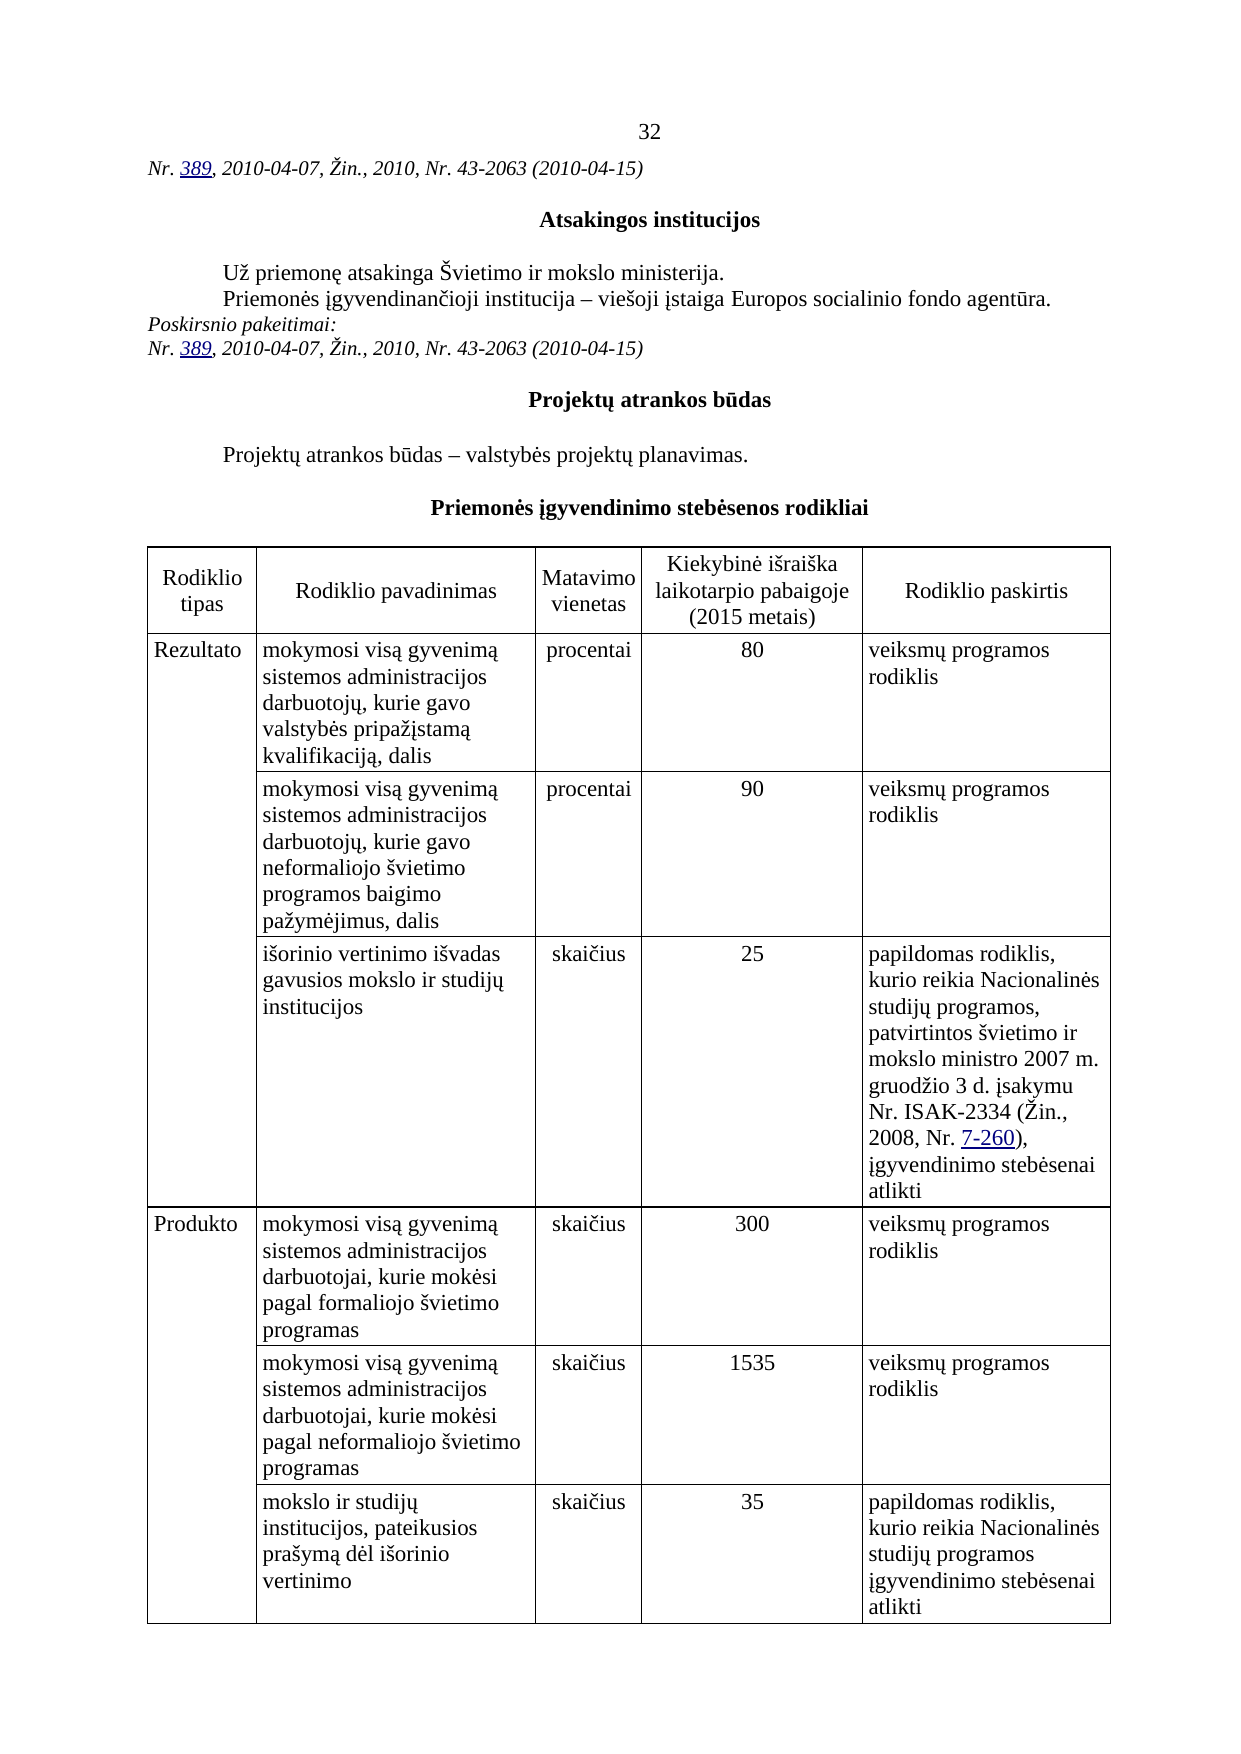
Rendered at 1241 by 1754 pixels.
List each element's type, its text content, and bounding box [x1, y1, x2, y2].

table_header Rodiklio pavadinimas [257, 548, 535, 632]
table_header Rodiklio tipas [148, 548, 256, 632]
text Projektų atrankos būdas [148, 386, 1152, 412]
table_cell papildomas rodiklis, kurio reikia Nacionalinės studijų programos, patvirtintos švietimo ir mokslo ministro 2007 m. gruodžio 3 d. įsakymu Nr. ISAK-2334 (Žin., 2008, Nr. 7-260), įgyvendinimo stebėsenai atlikti [863, 937, 1110, 1206]
table_cell veiksmų programos rodiklis [863, 634, 1110, 771]
table_cell mokslo ir studijų institucijos, pateikusios prašymą dėl išorinio vertinimo [257, 1485, 535, 1622]
table_cell mokymosi visą gyvenimą sistemos administracijos darbuotojų, kurie gavo valstybės pripažįstamą kvalifikaciją, dalis [257, 634, 535, 771]
text Priemonės įgyvendinančioji institucija – viešoji įstaiga Europos socialinio fondo agentūra. [148, 285, 1152, 311]
text Atsakingos institucijos [148, 206, 1152, 232]
table_cell 80 [642, 634, 862, 771]
table_cell 1535 [642, 1346, 862, 1484]
table_cell Rezultato [148, 634, 256, 1206]
text Priemonės įgyvendinimo stebėsenos rodikliai [148, 494, 1152, 520]
table_cell procentai [536, 772, 641, 936]
table_cell skaičius [536, 937, 641, 1206]
text Už priemonę atsakinga Švietimo ir mokslo ministerija. [148, 259, 1152, 285]
table_cell procentai [536, 634, 641, 771]
table_header Matavimo vienetas [536, 548, 641, 632]
table_cell 300 [642, 1208, 862, 1345]
table_cell skaičius [536, 1485, 641, 1622]
table_cell skaičius [536, 1208, 641, 1345]
text Nr. 389, 2010-04-07, Žin., 2010, Nr. 43-2063 (2010-04-15) [148, 156, 1152, 180]
table_cell mokymosi visą gyvenimą sistemos administracijos darbuotojai, kurie mokėsi pagal neformaliojo švietimo programas [257, 1346, 535, 1484]
table_cell veiksmų programos rodiklis [863, 1208, 1110, 1345]
table_cell mokymosi visą gyvenimą sistemos administracijos darbuotojų, kurie gavo neformaliojo švietimo programos baigimo pažymėjimus, dalis [257, 772, 535, 936]
table_header Kiekybinė išraiška laikotarpio pabaigoje (2015 metais) [642, 548, 862, 632]
table_cell papildomas rodiklis, kurio reikia Nacionalinės studijų programos įgyvendinimo stebėsenai atlikti [863, 1485, 1110, 1622]
table_cell išorinio vertinimo išvadas gavusios mokslo ir studijų institucijos [257, 937, 535, 1206]
text Projektų atrankos būdas – valstybės projektų planavimas. [185, 441, 1152, 467]
table_cell mokymosi visą gyvenimą sistemos administracijos darbuotojai, kurie mokėsi pagal formaliojo švietimo programas [257, 1208, 535, 1345]
table_header Rodiklio paskirtis [863, 548, 1110, 632]
table_cell veiksmų programos rodiklis [863, 772, 1110, 936]
table_cell 35 [642, 1485, 862, 1622]
table_cell veiksmų programos rodiklis [863, 1346, 1110, 1484]
text Poskirsnio pakeitimai: [148, 311, 1152, 336]
table_cell 90 [642, 772, 862, 936]
table_cell 25 [642, 937, 862, 1206]
text Nr. 389, 2010-04-07, Žin., 2010, Nr. 43-2063 (2010-04-15) [148, 336, 1152, 359]
table_cell skaičius [536, 1346, 641, 1484]
table_cell Produkto [148, 1208, 256, 1622]
